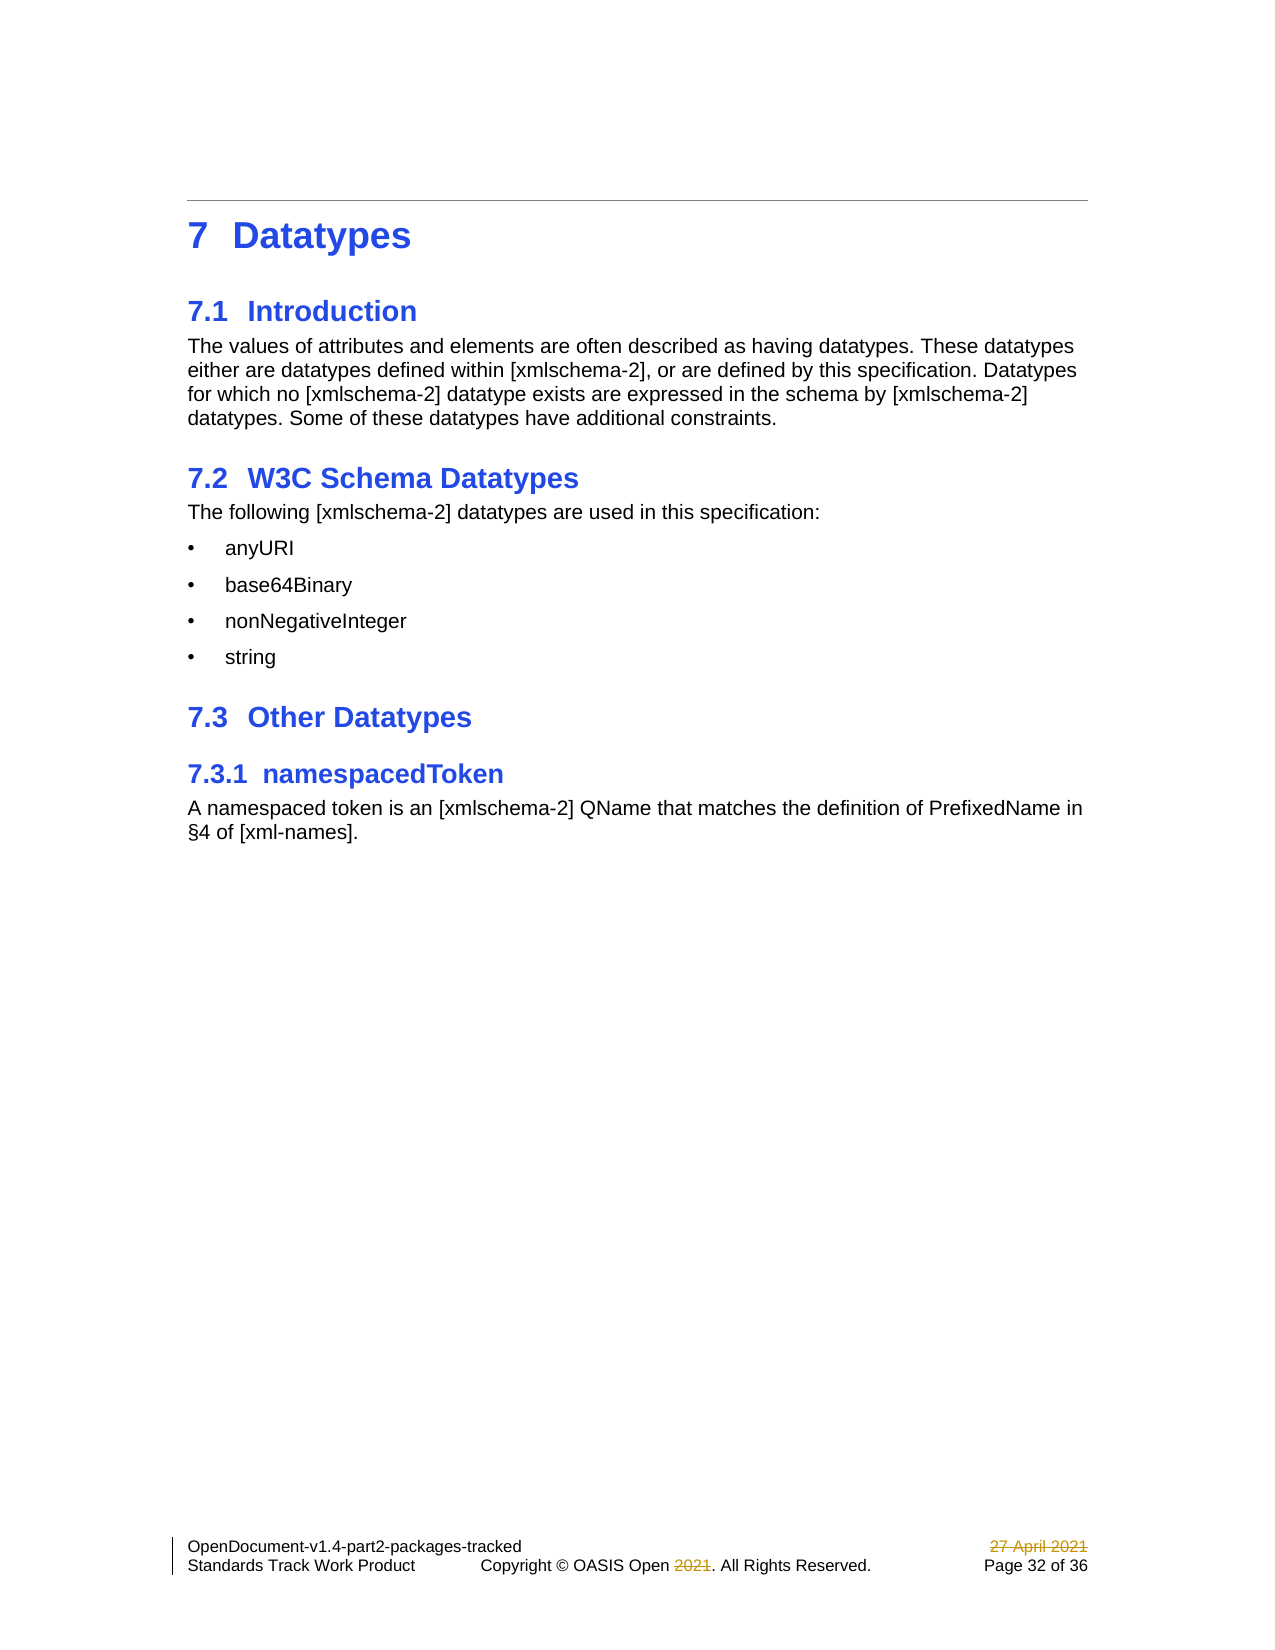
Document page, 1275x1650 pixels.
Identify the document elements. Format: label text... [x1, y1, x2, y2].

subtitle Introduction [187, 294, 1088, 328]
subtitle Datatypes [187, 201, 1088, 257]
subtitle Other Datatypes [187, 700, 1088, 733]
text The following [xmlschema-2] datatypes are used in this specification: [187, 500, 1088, 524]
subtitle W3C Schema Datatypes [187, 461, 1088, 494]
list base64Binary [187, 572, 1088, 596]
list nonNegativeInteger [187, 608, 1088, 633]
text A namespaced token is an [xmlschema-2] QName that matches the definition of PrefixedName in §4 of [xml-names]. [187, 796, 1088, 843]
list string [187, 645, 1088, 669]
subtitle namespacedToken [187, 758, 1088, 789]
text The values of attributes and elements are often described as having datatypes. These datatypes either are datatypes defined within [xmlschema-2], or are defined by this specification. Datatypes for which no [xmlschema-2] datatype exists are expressed in the schema by [xmlschema-2] datatypes. Some of these datatypes have additional constraints. [187, 334, 1088, 429]
list anyURI [187, 536, 1088, 560]
